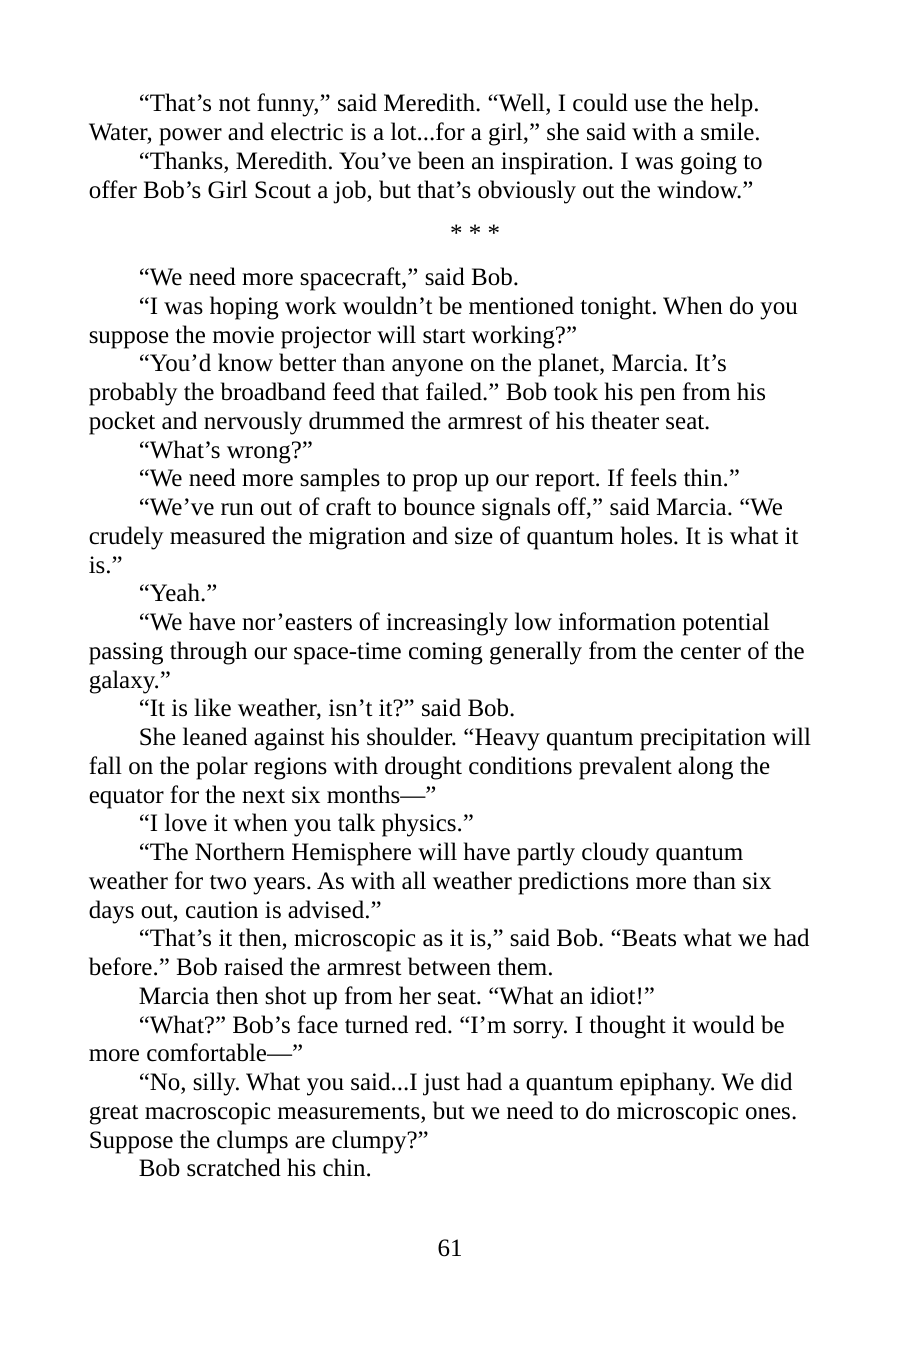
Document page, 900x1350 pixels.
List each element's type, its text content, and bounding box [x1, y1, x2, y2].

text “We need more spacecraft,” said Bob. [88, 262, 811, 291]
text “Thanks, Meredith. You’ve been an inspiration. I was going to offer Bob’s Girl Scout a job, but that’s obviously out the window.” [88, 146, 811, 203]
text “It is like weather, isn’t it?” said Bob. [88, 693, 811, 722]
text Bob scratched his chin. [88, 1153, 811, 1182]
text * * * [88, 218, 811, 247]
text “We’ve run out of craft to bounce signals off,” said Marcia. “We crudely measured the migration and size of quantum holes. It is what it is.” [88, 492, 811, 578]
text “You’d know better than anyone on the planet, Marcia. It’s probably the broadband feed that failed.” Bob took his pen from his pocket and nervously drummed the armrest of his theater seat. [88, 348, 811, 435]
text “That’s it then, microscopic as it is,” said Bob. “Beats what we had before.” Bob raised the armrest between them. [88, 923, 811, 981]
text “That’s not funny,” said Meredith. “Well, I could use the help. Water, power and electric is a lot...for a girl,” she said with a smile. [88, 88, 811, 146]
text “What?” Bob’s face turned red. “I’m sorry. I thought it would be more comfortable—” [88, 1010, 811, 1067]
text “No, silly. What you said...I just had a quantum epiphany. We did great macroscopic measurements, but we need to do microscopic ones. Suppose the clumps are clumpy?” [88, 1067, 811, 1153]
text Marcia then shot up from her seat. “What an idiot!” [88, 981, 811, 1010]
text “I love it when you talk physics.” [88, 808, 811, 837]
text “I was hoping work wouldn’t be mentioned tonight. When do you suppose the movie projector will start working?” [88, 291, 811, 348]
text “What’s wrong?” [88, 435, 811, 463]
text “Yeah.” [88, 578, 811, 607]
text “We need more samples to prop up our report. If feels thin.” [88, 463, 811, 492]
text She leaned against his shoulder. “Heavy quantum precipitation will fall on the polar regions with drought conditions prevalent along the equator for the next six months—” [88, 722, 811, 808]
text “We have nor’easters of increasingly low information potential passing through our space-time coming generally from the center of the galaxy.” [88, 607, 811, 693]
text “The Northern Hemisphere will have partly cloudy quantum weather for two years. As with all weather predictions more than six days out, caution is advised.” [88, 837, 811, 923]
